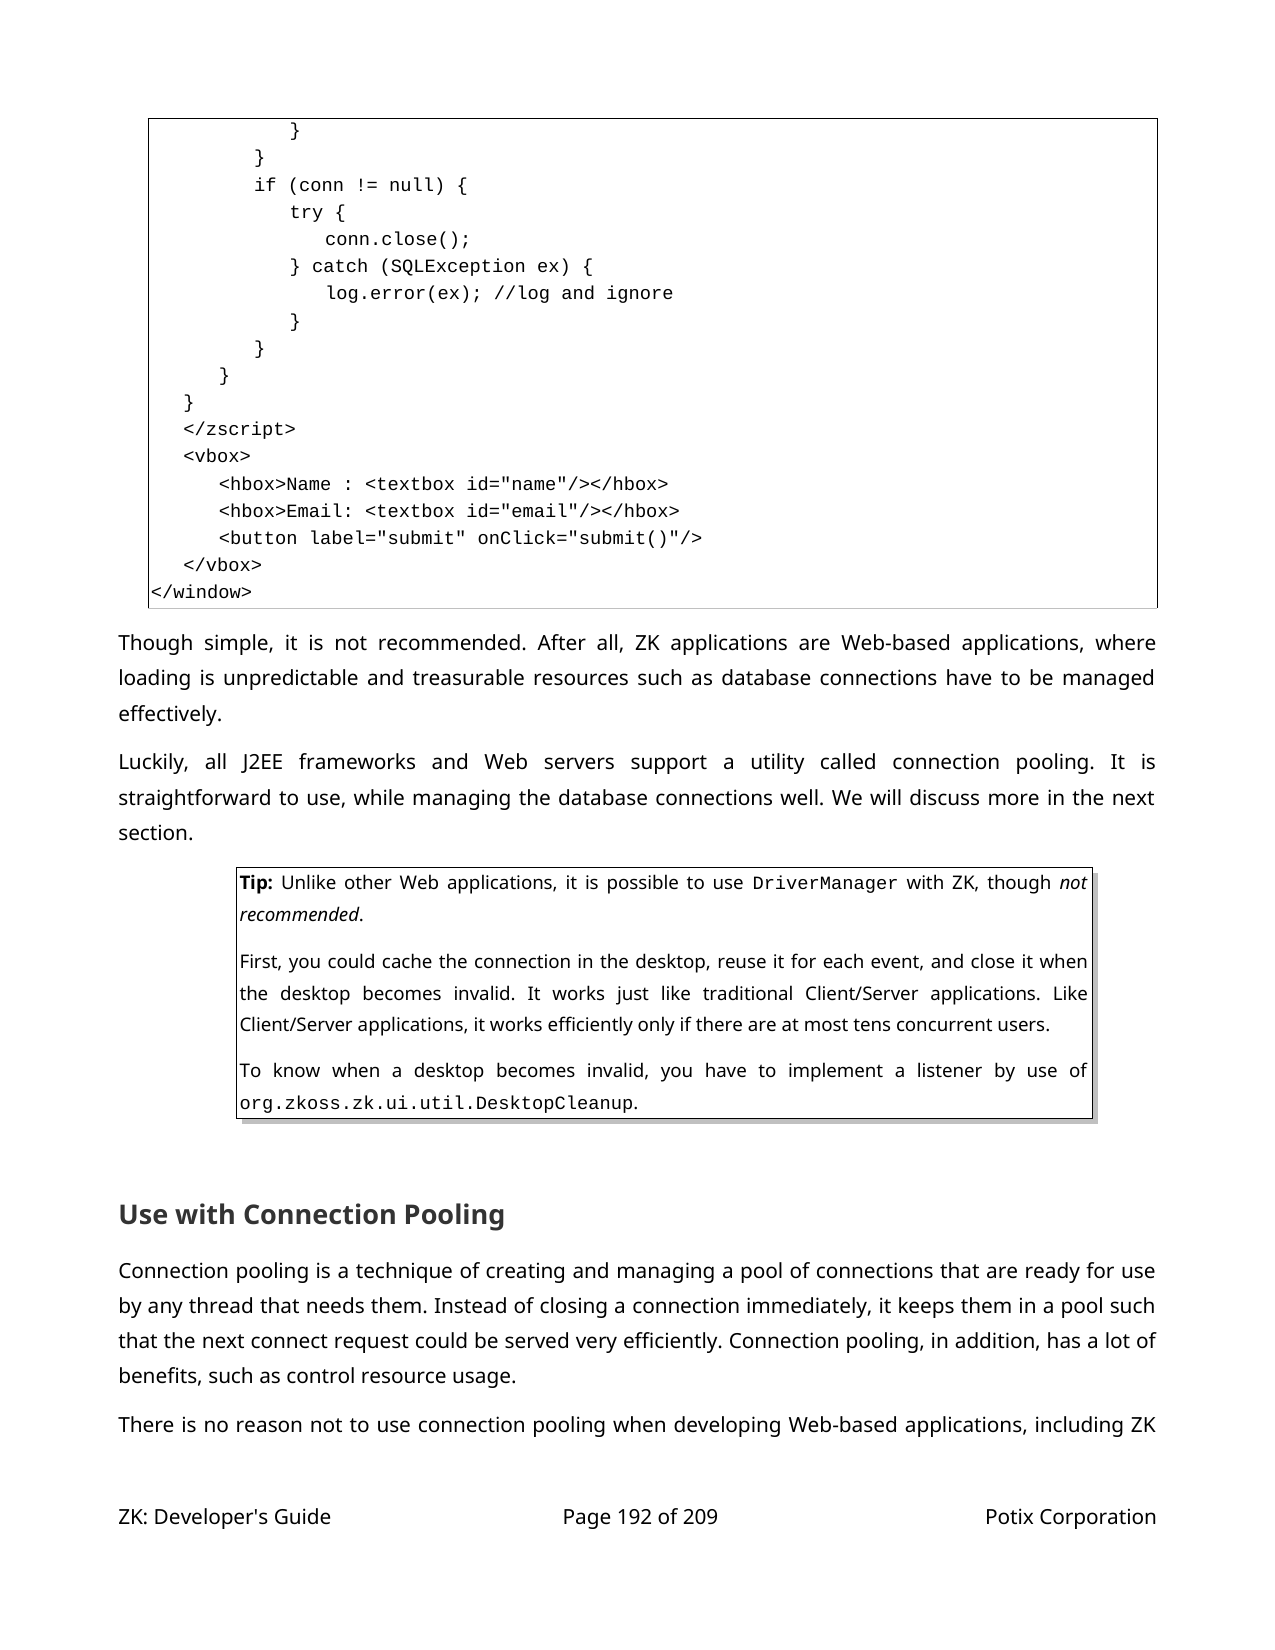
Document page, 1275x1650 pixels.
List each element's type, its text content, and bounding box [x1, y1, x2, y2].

text } [149, 145, 1157, 169]
text There is no reason not to use connection pooling when developing Web-based applications, including ZK [118, 1410, 1157, 1438]
text Though simple, it is not recommended. After all, ZK applications are Web-based applications, where loading is unpredictable and treasurable resources such as database connections have to be managed effectively. [118, 628, 1157, 727]
subtitle Use with Connection Pooling [118, 1195, 1157, 1232]
text } [149, 363, 1157, 387]
text } [149, 390, 1157, 414]
text } [149, 336, 1157, 360]
text conn.close(); [149, 227, 1157, 251]
text Tip: Unlike other Web applications, it is possible to use DriverManager with ZK, though not recommended. [237, 868, 1092, 927]
text </window> [149, 580, 1157, 608]
text <hbox>Name : <textbox id="name"/></hbox> [149, 472, 1157, 496]
text To know when a desktop becomes invalid, you have to implement a listener by use of org.zkoss.zk.ui.util.DesktopCleanup. [237, 1055, 1092, 1118]
text </zscript> [149, 417, 1157, 441]
text <vbox> [149, 444, 1157, 469]
text } [149, 119, 1157, 142]
text } catch (SQLException ex) { [149, 254, 1157, 278]
text if (conn != null) { [149, 172, 1157, 197]
text <button label="submit" onClick="submit()"/> [149, 526, 1157, 550]
text First, you could cache the connection in the desktop, reuse it for each event, and close it when the desktop becomes invalid. It works just like traditional Client/Server applications. Like Client/Server applications, it works efficiently only if there are at most tens concurrent users. [237, 945, 1092, 1037]
text log.error(ex); //log and ignore [149, 281, 1157, 306]
text Luckily, all J2EE frameworks and Web servers support a utility called connection pooling. It is straightforward to use, while managing the database connections well. We will discuss more in the next section. [118, 747, 1157, 846]
text <hbox>Email: <textbox id="email"/></hbox> [149, 499, 1157, 523]
text Connection pooling is a technique of creating and managing a pool of connections that are ready for use by any thread that needs them. Instead of closing a connection immediately, it keeps them in a pool such that the next connect request could be served very efficiently. Connection pooling, in addition, has a lot of benefits, such as control resource usage. [118, 1256, 1157, 1389]
text } [149, 308, 1157, 333]
text </vbox> [149, 553, 1157, 577]
text try { [149, 200, 1157, 224]
